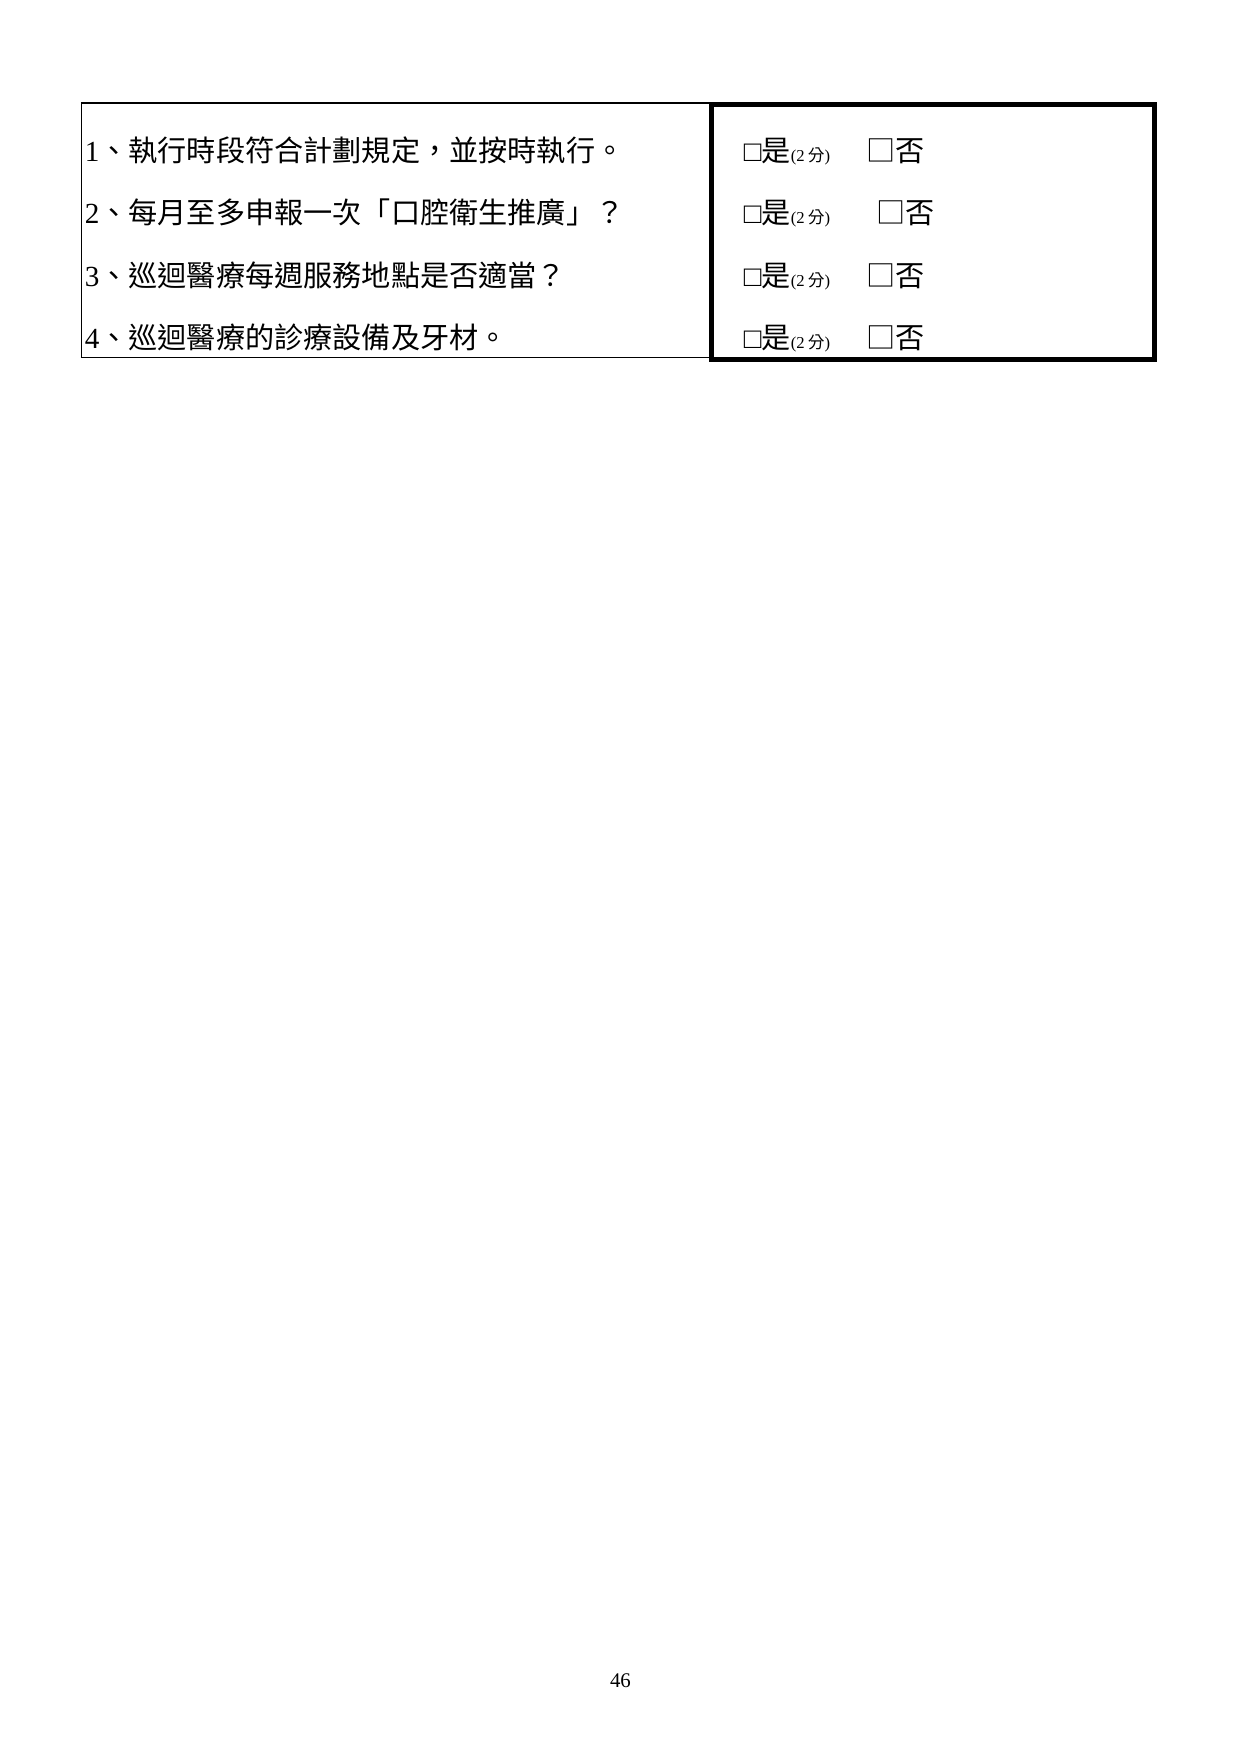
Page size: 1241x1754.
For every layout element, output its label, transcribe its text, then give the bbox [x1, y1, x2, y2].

table_cell 1、執行時段符合計劃規定，並按時執行。 2、每月至多申報一次「口腔衛生推廣」？ 3、巡迴醫療每週服務地點是否適當？ 4、巡迴醫療的診療設備及牙材。 [82, 104, 709, 357]
table_cell □是(2分) □否 □是(2分) □否 □是(2分) □否 □是(2分) □否 [714, 107, 1152, 357]
